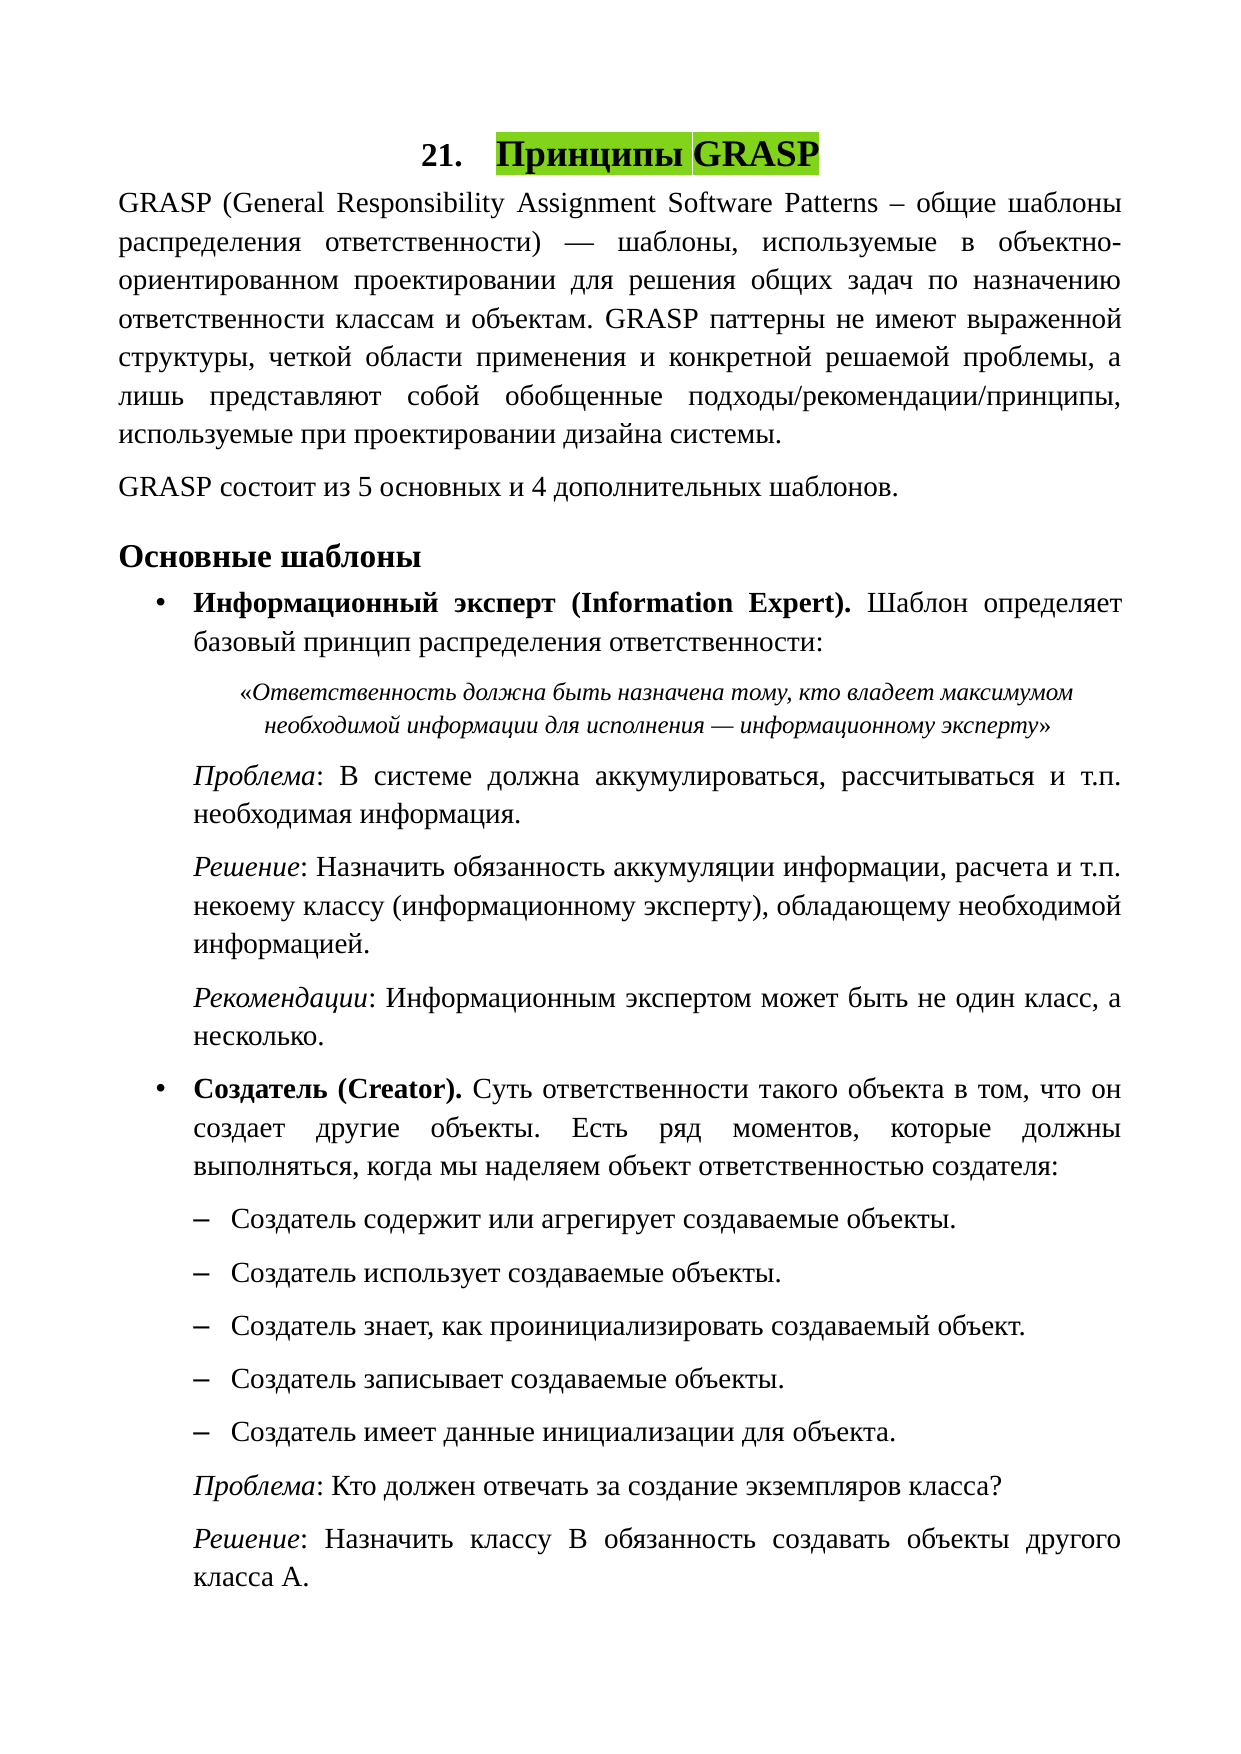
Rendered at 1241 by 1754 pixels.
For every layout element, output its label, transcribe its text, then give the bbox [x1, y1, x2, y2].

list «Ответственность должна быть назначена тому, кто владеет максимумом необходимой информации для исполнения — информационному эксперту» [156, 677, 1122, 739]
list Решение: Назначить классу В обязанность создавать объекты другого класса А. [156, 1521, 1122, 1593]
list Создатель записывает создаваемые объекты. [193, 1361, 1122, 1395]
list Проблема: Кто должен отвечать за создание экземпляров класса? [156, 1468, 1122, 1501]
list Рекомендации: Информационным экспертом может быть не один класс, а несколько. [156, 980, 1122, 1052]
list Создатель имеет данные инициализации для объекта. [193, 1414, 1122, 1448]
list Проблема: В системе должна аккумулироваться, рассчитываться и т.п. необходимая информация. [156, 758, 1122, 830]
subtitle Принципы GRASP [118, 143, 1122, 173]
list Информационный эксперт (Information Expert). Шаблон определяет базовый принцип распределения ответственности: [156, 585, 1122, 658]
list Решение: Назначить обязанность аккумуляции информации, расчета и т.п. некоему классу (информационному эксперту), обладающему необходимой информацией. [156, 849, 1122, 960]
list Создатель содержит или агрегирует создаваемые объекты. [193, 1202, 1122, 1235]
subtitle Основные шаблоны [118, 543, 1122, 573]
list Создатель использует создаваемые объекты. [193, 1255, 1122, 1288]
list Создатель знает, как проинициализировать создаваемый объект. [193, 1308, 1122, 1342]
text GRASP (General Responsibility Assignment Software Patterns – общие шаблоны распределения ответственности) — шаблоны, используемые в объектно-ориентированном проектировании для решения общих задач по назначению ответственности классам и объектам. GRASP паттерны не имеют выраженной структуры, четкой области применения и конкретной решаемой проблемы, а лишь представляют собой обобщенные подходы/рекомендации/принципы, используемые при проектировании дизайна системы. [118, 185, 1122, 450]
text GRASP состоит из 5 основных и 4 дополнительных шаблонов. [118, 469, 1122, 503]
list Создатель (Creator). Суть ответственности такого объекта в том, что он создает другие объекты. Есть ряд моментов, которые должны выполняться, когда мы наделяем объект ответственностью создателя: [156, 1071, 1122, 1182]
